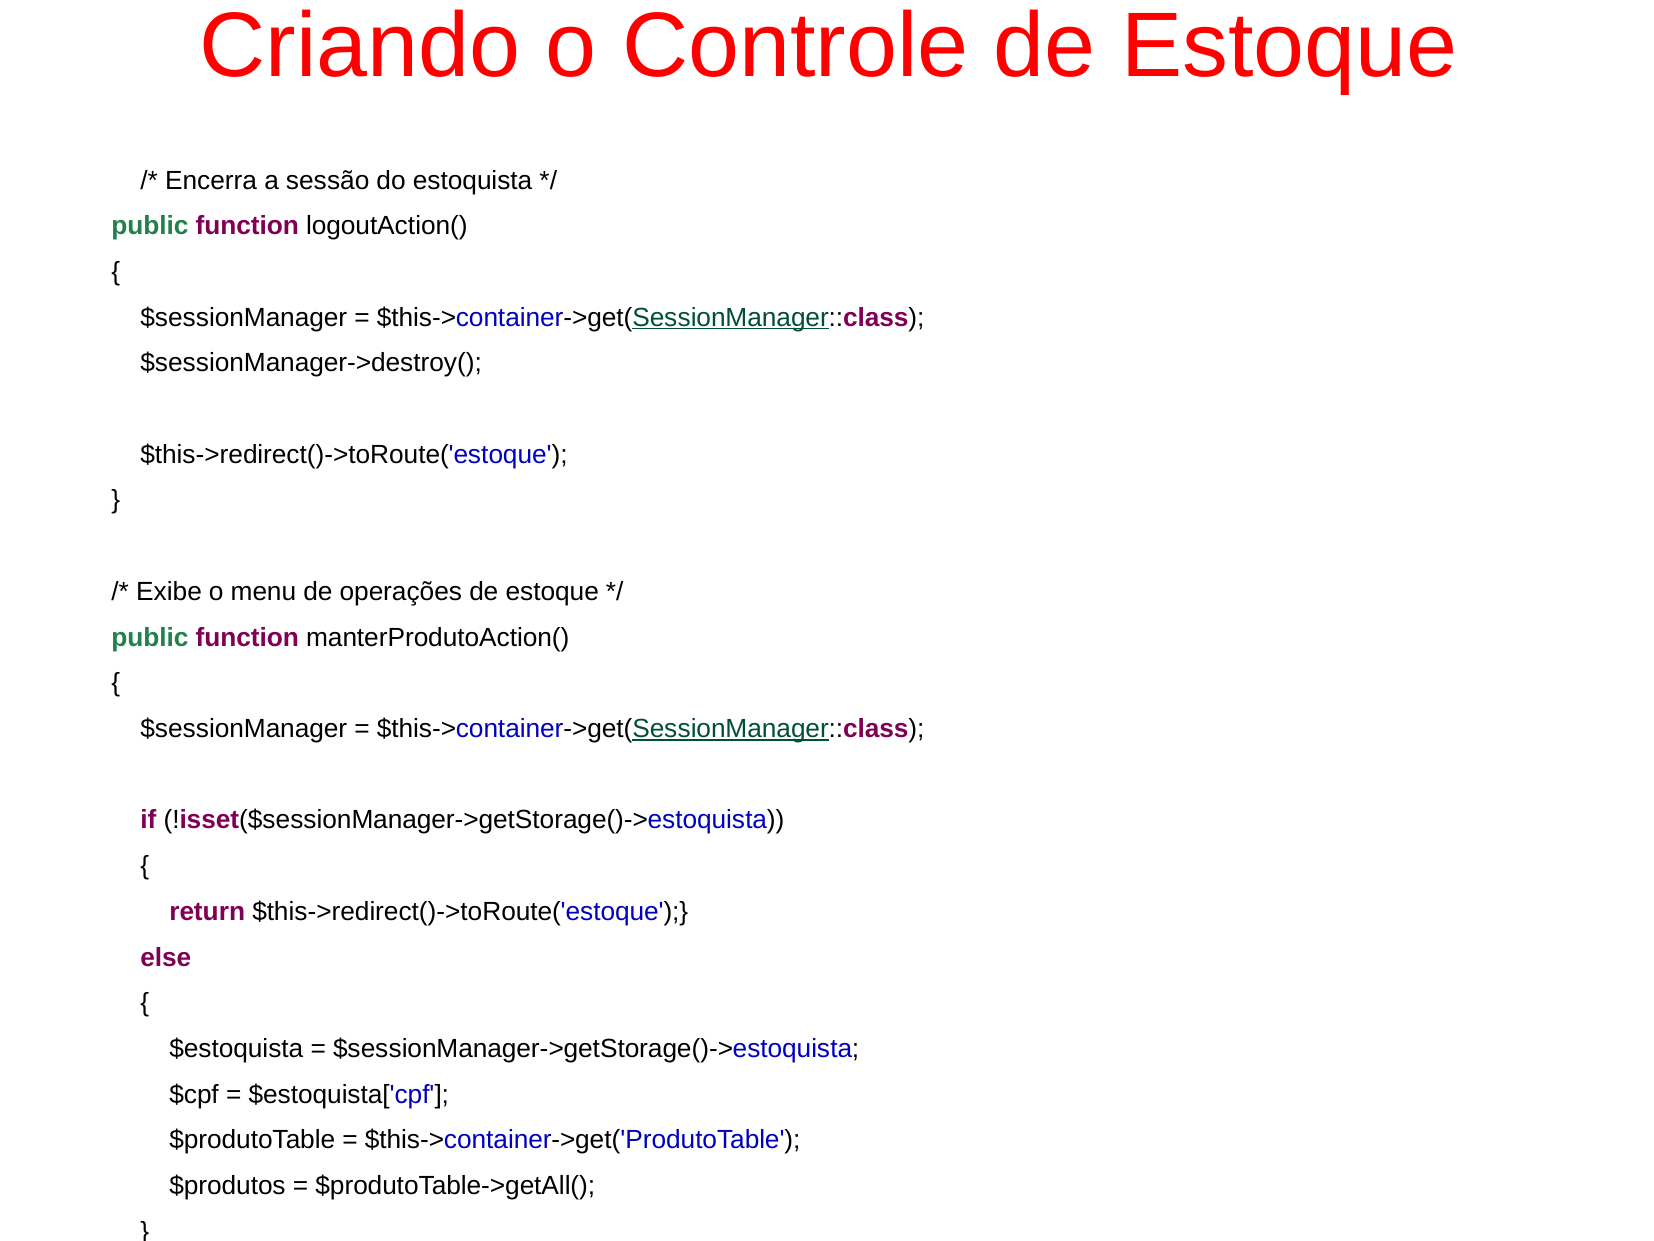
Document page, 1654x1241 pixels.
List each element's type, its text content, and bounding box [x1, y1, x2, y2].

list /* Encerra a sessão do estoquista */ public function logoutAction() { $sessionManager = $this->container->get(SessionManager::class); $sessionManager->destroy(); $this->redirect()->toRoute('estoque'); } /* Exibe o menu de operações de estoque */ public function manterProdutoAction() { $sessionManager = $this->container->get(SessionManager::class); if (!isset($sessionManager->getStorage()->estoquista)) { return $this->redirect()->toRoute('estoque');} else { $estoquista = $sessionManager->getStorage()->estoquista; $cpf = $estoquista['cpf']; $produtoTable = $this->container->get('ProdutoTable'); $produtos = $produtoTable->getAll(); } [111, 165, 1447, 1241]
title Criando o Controle de Estoque [85, 0, 1574, 148]
